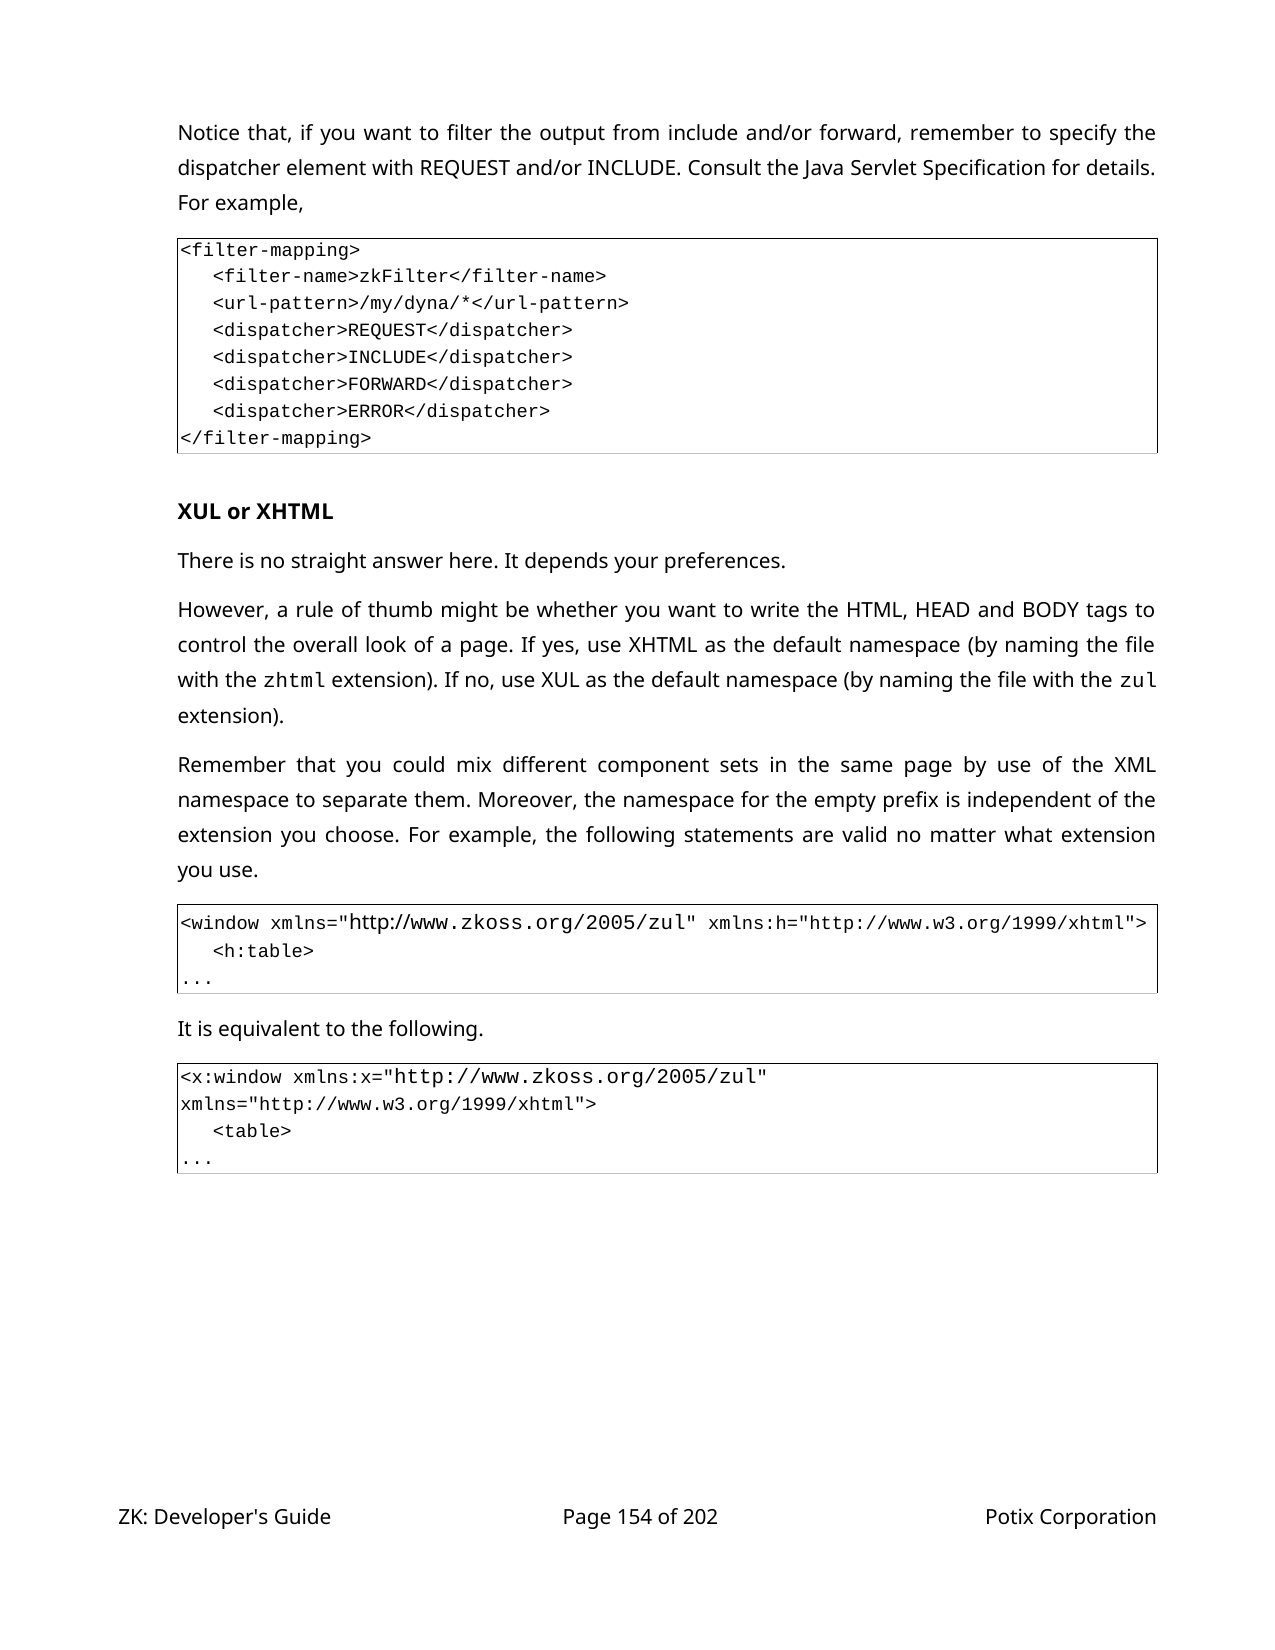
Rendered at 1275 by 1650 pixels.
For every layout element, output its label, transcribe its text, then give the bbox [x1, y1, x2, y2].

text However, a rule of thumb might be whether you want to write the HTML, HEAD and BODY tags to control the overall look of a page. If yes, use XHTML as the default namespace (by naming the file with the zhtml extension). If no, use XUL as the default namespace (by naming the file with the zul extension). [177, 595, 1157, 729]
text <table> [178, 1119, 1157, 1143]
text It is equivalent to the following. [177, 1014, 1157, 1042]
text <dispatcher>INCLUDE</dispatcher> [178, 345, 1157, 369]
text <dispatcher>ERROR</dispatcher> </filter-mapping> [178, 399, 1157, 453]
text <filter-mapping> <filter-name>zkFilter</filter-name> <url-pattern>/my/dyna/*</url-pattern> [178, 239, 1157, 315]
text <window xmlns="http://www.zkoss.org/2005/zul" xmlns:h="http://www.w3.org/1999/xhtml"> [178, 905, 1157, 936]
text <dispatcher>FORWARD</dispatcher> [178, 372, 1157, 396]
text <x:window xmlns:x="http://www.zkoss.org/2005/zul" xmlns="http://www.w3.org/1999/xhtml"> [178, 1064, 1157, 1116]
text There is no straight answer here. It depends your preferences. [177, 546, 1157, 574]
text <dispatcher>REQUEST</dispatcher> [178, 318, 1157, 342]
text ... [178, 966, 1157, 993]
text Remember that you could mix different component sets in the same page by use of the XML namespace to separate them. Moreover, the namespace for the empty prefix is independent of the extension you choose. For example, the following statements are valid no matter what extension you use. [177, 750, 1157, 884]
text ... [178, 1146, 1157, 1173]
subtitle XUL or XHTML [177, 496, 1157, 526]
text <h:table> [178, 939, 1157, 963]
text Notice that, if you want to filter the output from include and/or forward, remember to specify the dispatcher element with REQUEST and/or INCLUDE. Consult the Java Servlet Specification for details. For example, [177, 118, 1157, 217]
